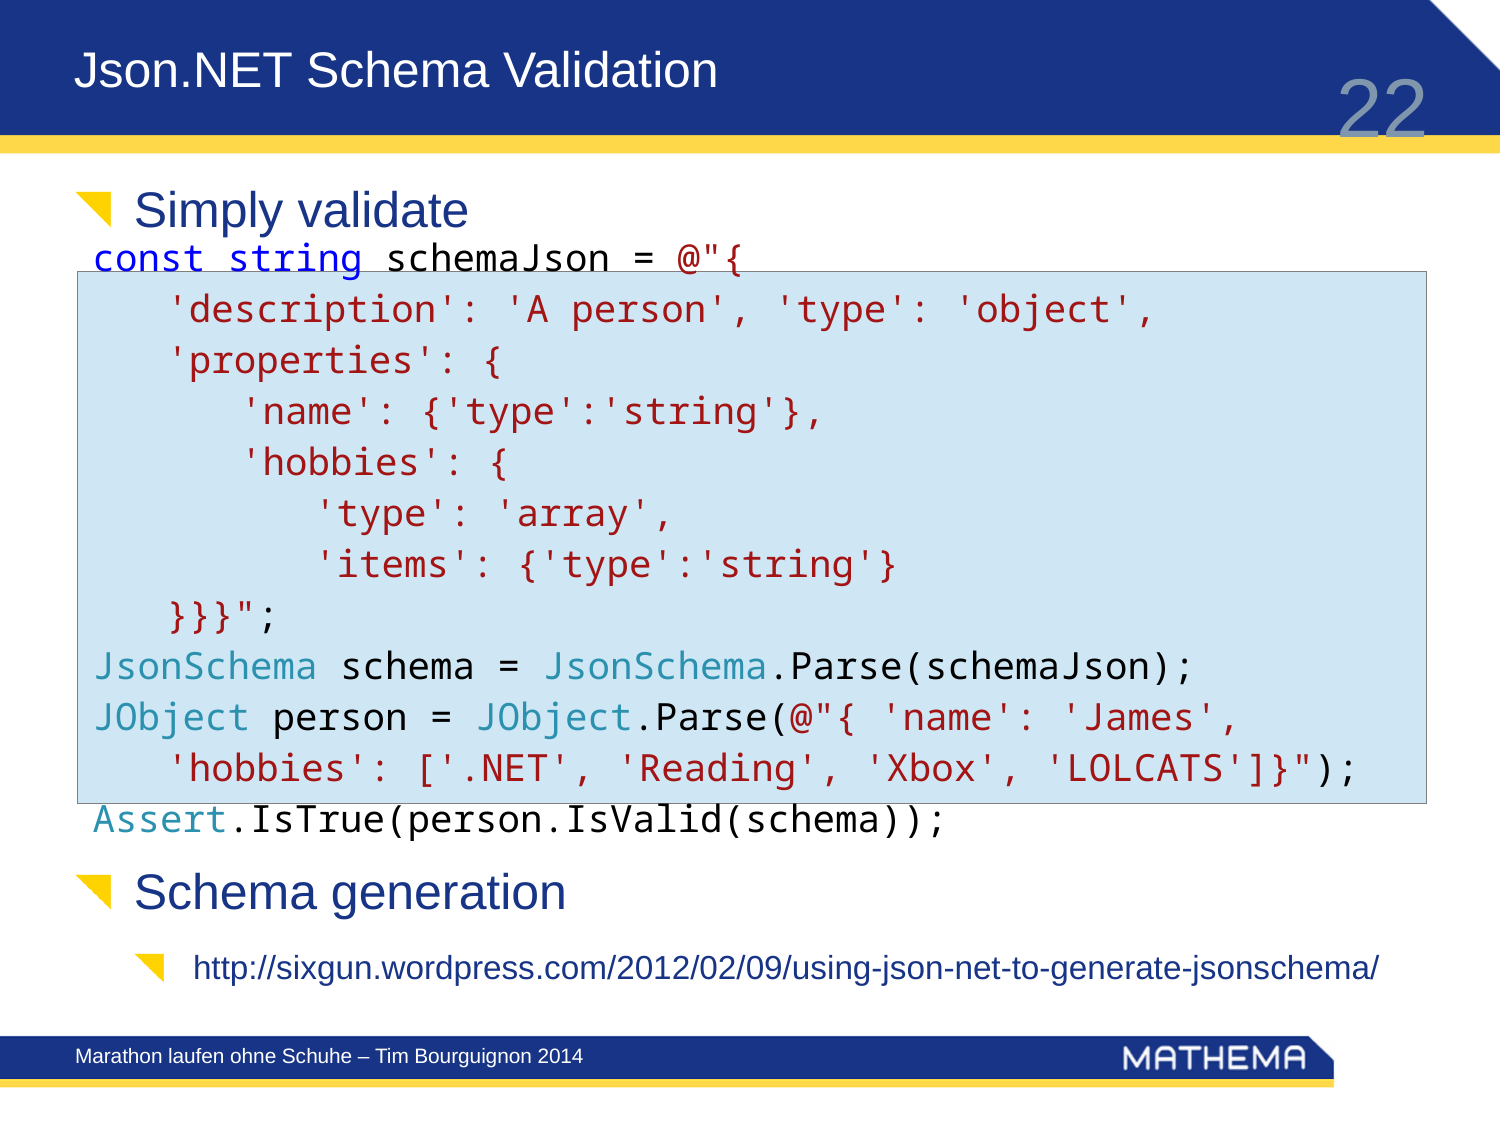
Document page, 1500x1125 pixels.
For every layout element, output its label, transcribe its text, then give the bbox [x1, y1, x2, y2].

picture [0, 0, 1500, 1125]
title Json.NET Schema Validation [73, 40, 1276, 100]
list Simply validate Schema generation http://sixgun.wordpress.com/2012/02/09/using-json-net-to-generate-jsonschema/ [75, 181, 1426, 1008]
